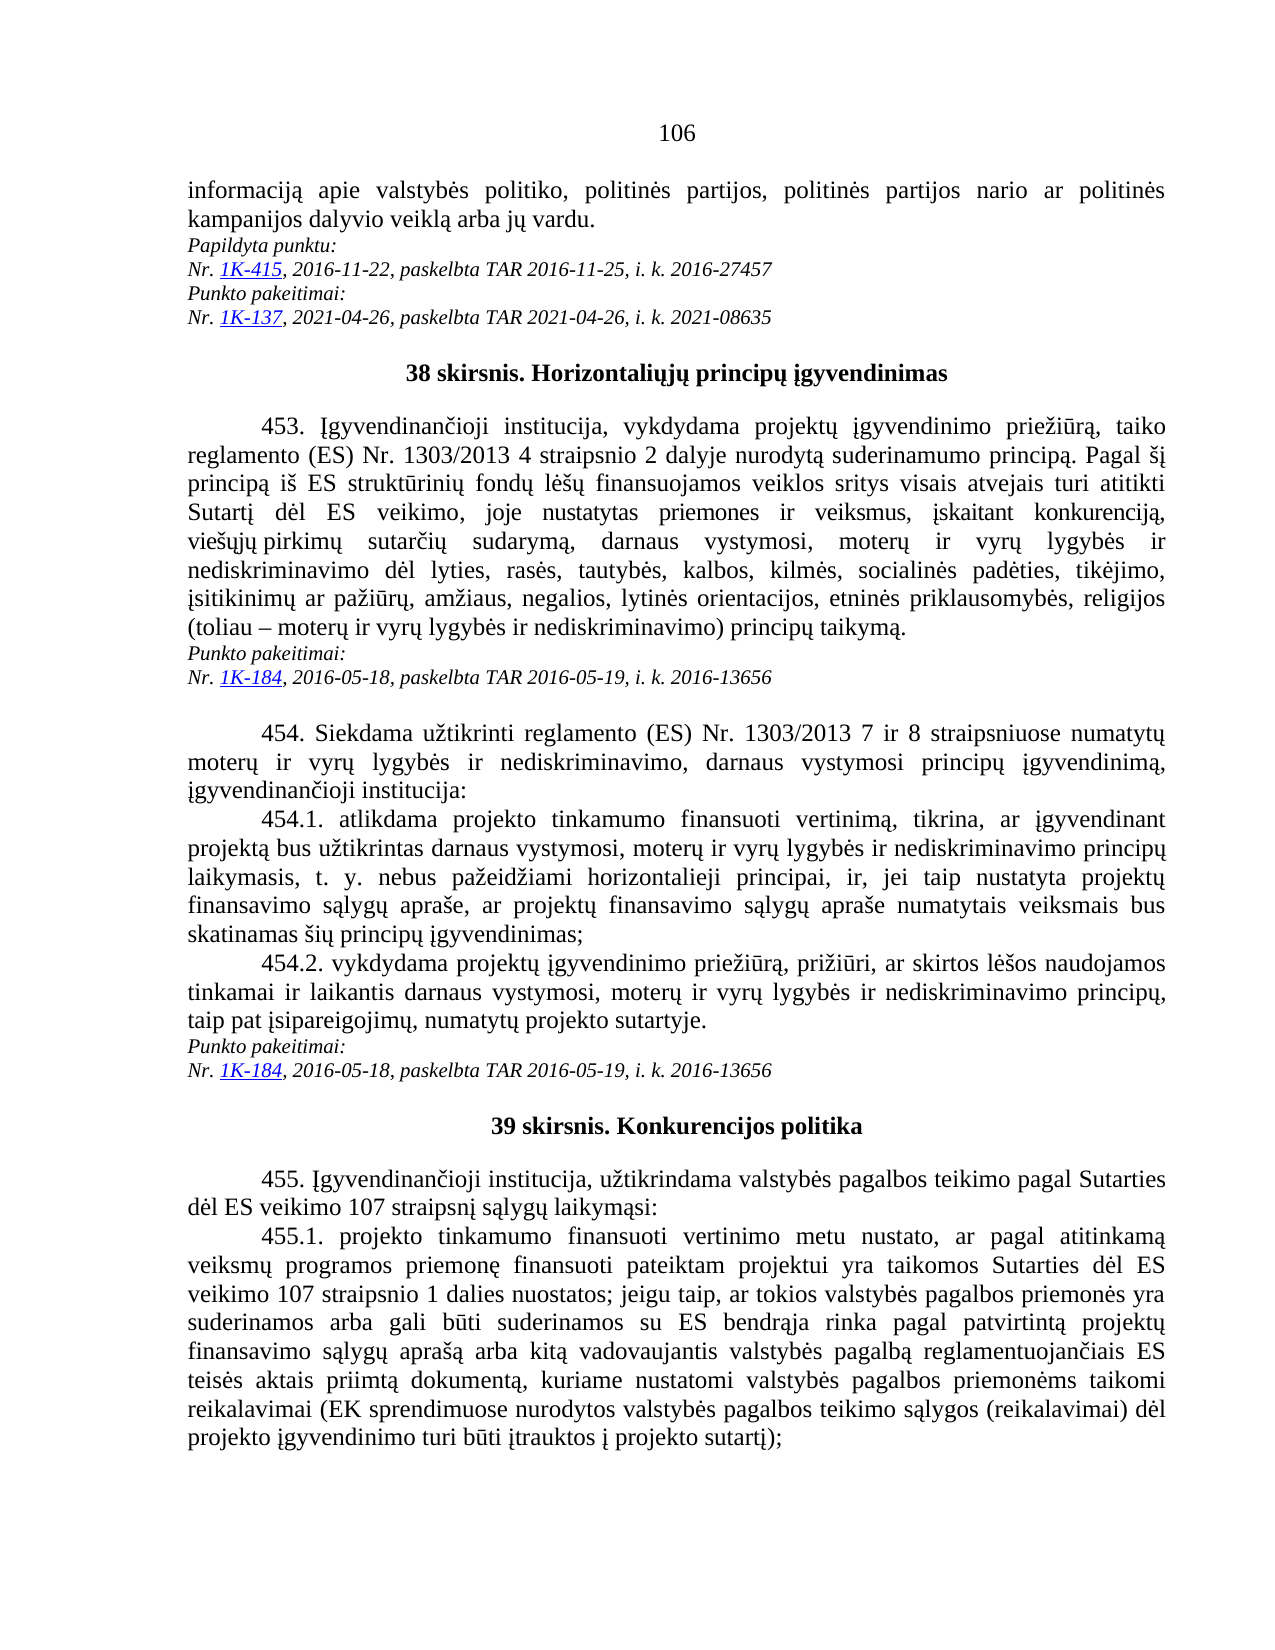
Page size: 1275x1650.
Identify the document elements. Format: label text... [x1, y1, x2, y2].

subtitle 39 skirsnis. Konkurencijos politika [246, 1111, 1107, 1140]
text 454.1. atlikdama projekto tinkamumo finansuoti vertinimą, tikrina, ar įgyvendinant projektą bus užtikrintas darnaus vystymosi, moterų ir vyrų lygybės ir nediskriminavimo principų laikymasis, t. y. nebus pažeidžiami horizontalieji principai, ir, jei taip nustatyta projektų finansavimo sąlygų apraše, ar projektų finansavimo sąlygų apraše numatytais veiksmais bus skatinamas šių principų įgyvendinimas; [187, 804, 1167, 948]
text Punkto pakeitimai: [187, 1034, 1167, 1058]
text Nr. 1K-415, 2016-11-22, paskelbta TAR 2016-11-25, i. k. 2016-27457 [187, 257, 1167, 281]
text Nr. 1K-184, 2016-05-18, paskelbta TAR 2016-05-19, i. k. 2016-13656 [187, 665, 1167, 689]
text 454.2. vykdydama projektų įgyvendinimo priežiūrą, prižiūri, ar skirtos lėšos naudojamos tinkamai ir laikantis darnaus vystymosi, moterų ir vyrų lygybės ir nediskriminavimo principų, taip pat įsipareigojimų, numatytų projekto sutartyje. [187, 948, 1167, 1034]
text Punkto pakeitimai: [187, 281, 1167, 305]
text Punkto pakeitimai: [187, 641, 1167, 665]
text 455. Įgyvendinančioji institucija, užtikrindama valstybės pagalbos teikimo pagal Sutarties dėl ES veikimo 107 straipsnį sąlygų laikymąsi: [187, 1164, 1167, 1221]
subtitle 38 skirsnis. Horizontaliųjų principų įgyvendinimas [246, 358, 1107, 387]
text 453. Įgyvendinančioji institucija, vykdydama projektų įgyvendinimo priežiūrą, taiko reglamento (ES) Nr. 1303/2013 4 straipsnio 2 dalyje nurodytą suderinamumo principą. Pagal šį principą iš ES struktūrinių fondų lėšų finansuojamos veiklos sritys visais atvejais turi atitikti Sutartį dėl ES veikimo, joje nustatytas priemones ir veiksmus, įskaitant konkurenciją, viešųjų pirkimų sutarčių sudarymą, darnaus vystymosi, moterų ir vyrų lygybės ir nediskriminavimo dėl lyties, rasės, tautybės, kalbos, kilmės, socialinės padėties, tikėjimo, įsitikinimų ar pažiūrų, amžiaus, negalios, lytinės orientacijos, etninės priklausomybės, religijos (toliau – moterų ir vyrų lygybės ir nediskriminavimo) principų taikymą. [187, 411, 1167, 641]
text Papildyta punktu: [187, 233, 1167, 257]
text Nr. 1K-184, 2016-05-18, paskelbta TAR 2016-05-19, i. k. 2016-13656 [187, 1058, 1167, 1082]
text 454. Siekdama užtikrinti reglamento (ES) Nr. 1303/2013 7 ir 8 straipsniuose numatytų moterų ir vyrų lygybės ir nediskriminavimo, darnaus vystymosi principų įgyvendinimą, įgyvendinančioji institucija: [187, 718, 1167, 804]
text informaciją apie valstybės politiko, politinės partijos, politinės partijos nario ar politinės kampanijos dalyvio veiklą arba jų vardu. [187, 176, 1167, 233]
text Nr. 1K-137, 2021-04-26, paskelbta TAR 2021-04-26, i. k. 2021-08635 [187, 305, 1167, 329]
text 455.1. projekto tinkamumo finansuoti vertinimo metu nustato, ar pagal atitinkamą veiksmų programos priemonę finansuoti pateiktam projektui yra taikomos Sutarties dėl ES veikimo 107 straipsnio 1 dalies nuostatos; jeigu taip, ar tokios valstybės pagalbos priemonės yra suderinamos arba gali būti suderinamos su ES bendrąja rinka pagal patvirtintą projektų finansavimo sąlygų aprašą arba kitą vadovaujantis valstybės pagalbą reglamentuojančiais ES teisės aktais priimtą dokumentą, kuriame nustatomi valstybės pagalbos priemonėms taikomi reikalavimai (EK sprendimuose nurodytos valstybės pagalbos teikimo sąlygos (reikalavimai) dėl projekto įgyvendinimo turi būti įtrauktos į projekto sutartį); [187, 1221, 1167, 1451]
